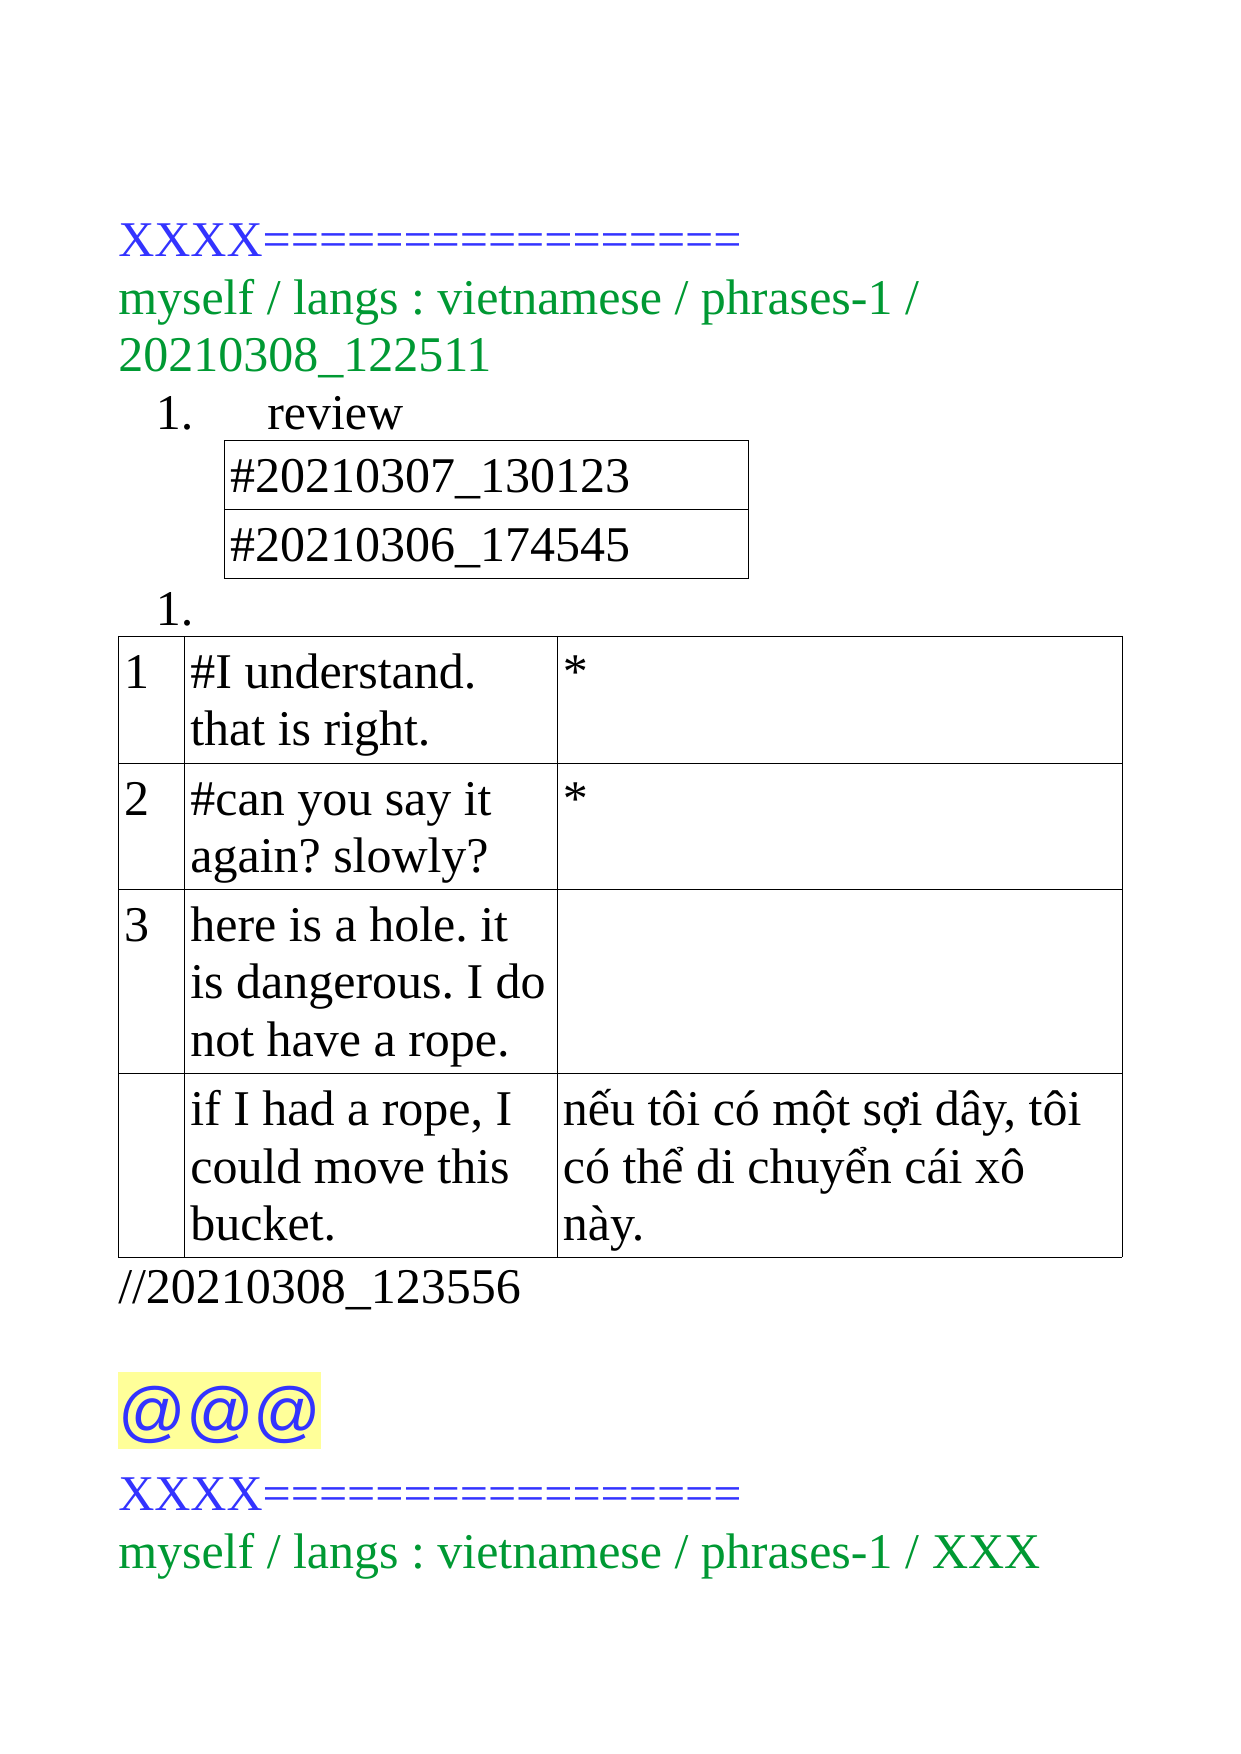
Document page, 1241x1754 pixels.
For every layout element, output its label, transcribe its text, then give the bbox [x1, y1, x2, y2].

table_header 1 [119, 637, 184, 762]
table_cell 2 [119, 764, 184, 889]
table_cell [119, 1074, 184, 1257]
list review [156, 383, 1122, 440]
table_cell 3 [119, 890, 184, 1073]
table_cell here is a hole. it is dangerous. I do not have a rope. [185, 890, 557, 1073]
text XXXX================= [118, 1464, 1122, 1522]
text myself / langs : vietnamese / phrases-1 / 20210308_122511 [118, 268, 1122, 383]
table_cell [558, 890, 1122, 1073]
table_cell * [558, 764, 1122, 889]
text myself / langs : vietnamese / phrases-1 / XXX [118, 1522, 1122, 1579]
table_header #I understand. that is right. [185, 637, 557, 762]
text XXXX================= [118, 210, 1122, 268]
table_cell #can you say it again? slowly? [185, 764, 557, 889]
table_header #20210307_130123 [225, 441, 748, 509]
table_header * [558, 637, 1122, 762]
text @@@ [118, 1372, 1122, 1449]
table_cell #20210306_174545 [225, 510, 748, 578]
table_cell nếu tôi có một sợi dây, tôi có thể di chuyển cái xô này. [558, 1074, 1122, 1257]
table_cell if I had a rope, I could move this bucket. [185, 1074, 557, 1257]
text //20210308_123556 [118, 1258, 1122, 1315]
